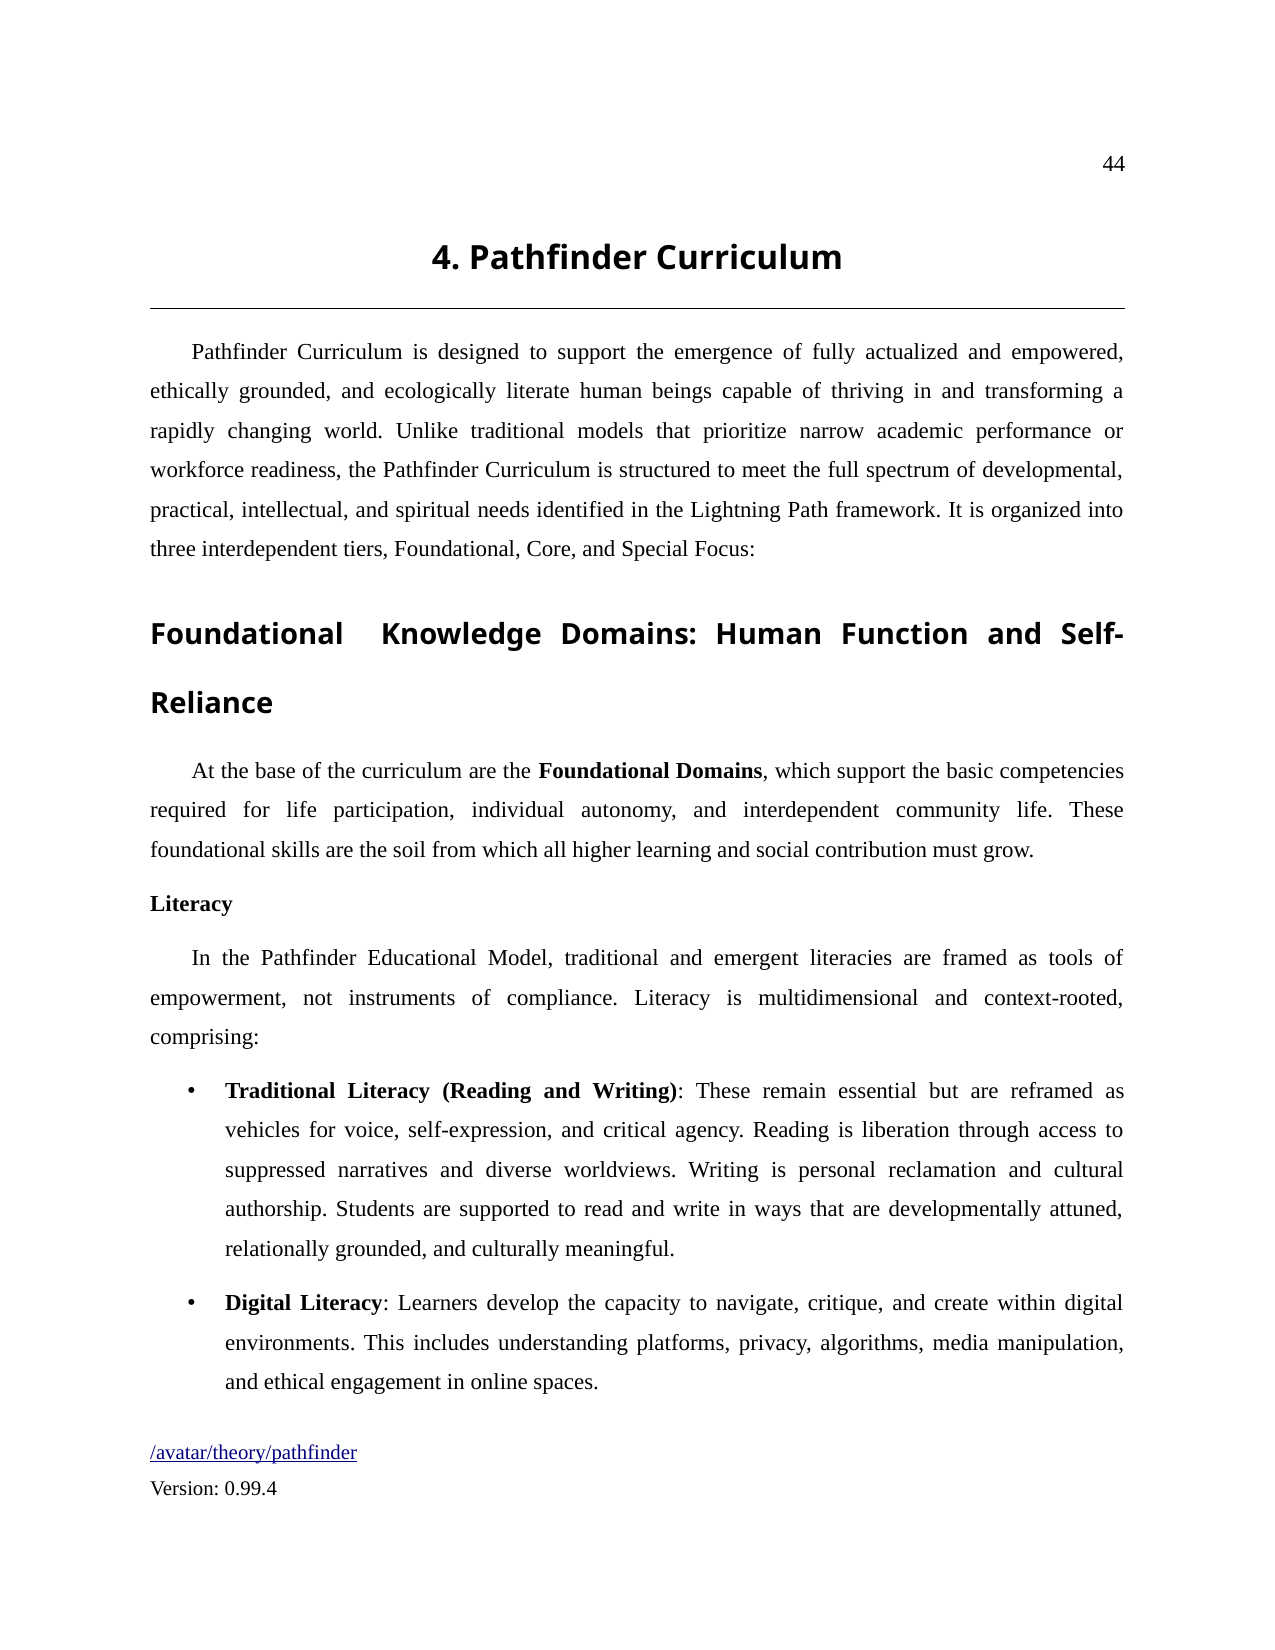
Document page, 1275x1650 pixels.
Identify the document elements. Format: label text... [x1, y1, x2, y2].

list Traditional Literacy (Reading and Writing): These remain essential but are reframed as vehicles for voice, self-expression, and critical agency. Reading is liberation through access to suppressed narratives and diverse worldviews. Writing is personal reclamation and cultural authorship. Students are supported to read and write in ways that are developmentally attuned, relationally grounded, and culturally meaningful. [187, 1077, 1125, 1261]
text In the Pathfinder Educational Model, traditional and emergent literacies are framed as tools of empowerment, not instruments of compliance. Literacy is multidimensional and context-rooted, comprising: [150, 944, 1125, 1049]
subtitle 4. Pathfinder Curriculum [150, 231, 1125, 308]
list Digital Literacy: Learners develop the capacity to navigate, critique, and create within digital environments. This includes understanding platforms, privacy, algorithms, media manipulation, and ethical engagement in online spaces. [187, 1289, 1125, 1394]
text Pathfinder Curriculum is designed to support the emergence of fully actualized and empowered, ethically grounded, and ecologically literate human beings capable of thriving in and transforming a rapidly changing world. Unlike traditional models that prioritize narrow academic performance or workforce readiness, the Pathfinder Curriculum is structured to meet the full spectrum of developmental, practical, intellectual, and spiritual needs identified in the Lightning Path framework. It is organized into three interdependent tiers, Foundational, Core, and Special Focus: [150, 338, 1125, 562]
subtitle Foundational Knowledge Domains: Human Function and Self-Reliance [150, 613, 1125, 722]
text At the base of the curriculum are the Foundational Domains, which support the basic competencies required for life participation, individual autonomy, and interdependent community life. These foundational skills are the soil from which all higher learning and social contribution must grow. [150, 757, 1125, 862]
text Literacy [150, 890, 1125, 916]
